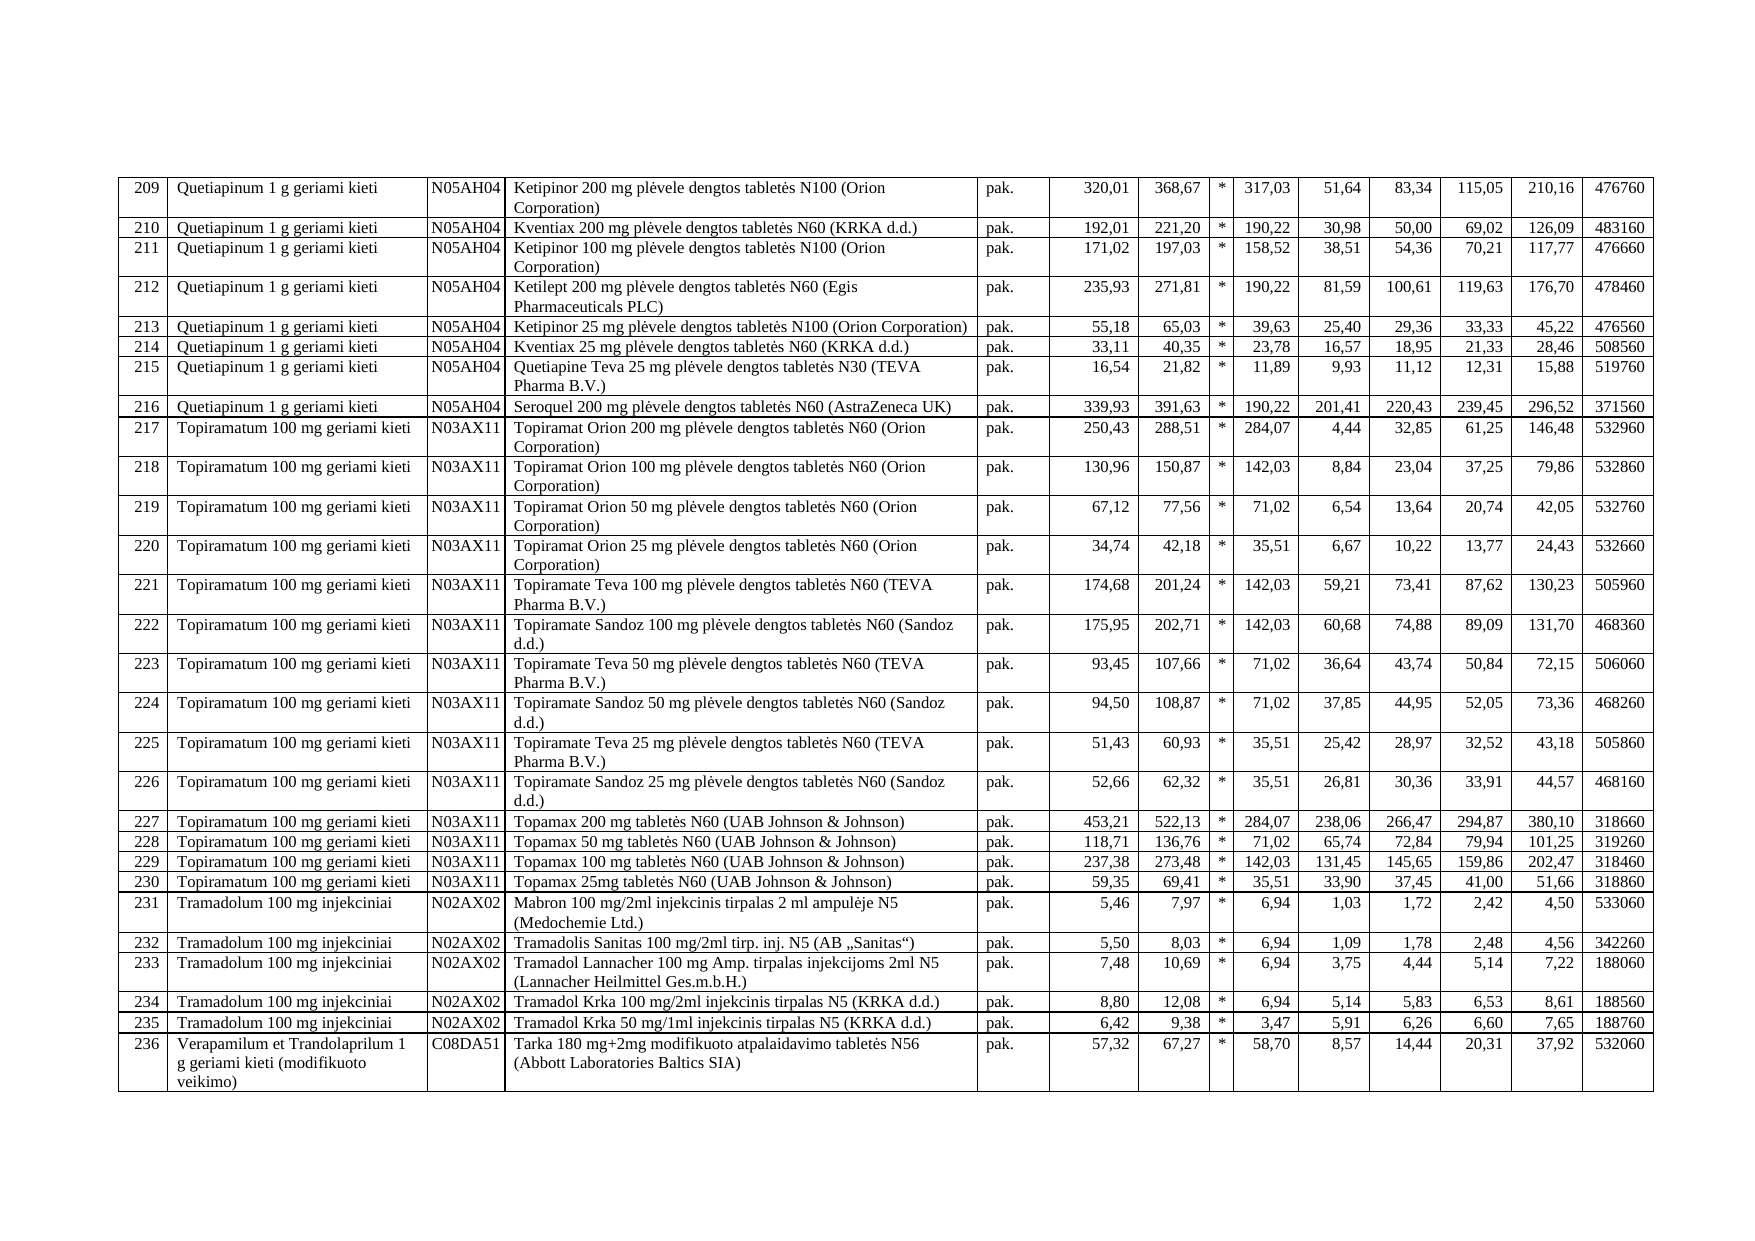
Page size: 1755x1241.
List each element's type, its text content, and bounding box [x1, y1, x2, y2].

table_cell 192,01 [1050, 218, 1138, 237]
table_cell N03AX11 [428, 457, 504, 495]
table_cell Topiramate Sandoz 100 mg plėvele dengtos tabletės N60 (Sandoz d.d.) [506, 615, 977, 653]
table_cell 532760 [1583, 496, 1653, 535]
table_cell 468360 [1583, 615, 1653, 653]
table_cell 18,95 [1370, 337, 1440, 356]
table_cell N05AH04 [428, 317, 504, 336]
table_cell 146,48 [1512, 418, 1582, 456]
table_cell pak. [978, 396, 1049, 416]
table_cell Tramadolum 100 mg injekciniai [168, 893, 427, 932]
table_cell 28,46 [1512, 337, 1582, 356]
table_cell 15,88 [1512, 357, 1582, 395]
table_cell 4,50 [1512, 893, 1582, 932]
table_cell 238,06 [1299, 811, 1369, 831]
table_cell pak. [978, 852, 1049, 871]
table_cell 34,74 [1050, 536, 1138, 574]
table_cell 136,76 [1139, 832, 1209, 851]
table_cell 71,02 [1234, 496, 1298, 535]
table_cell 171,02 [1050, 238, 1138, 276]
table_cell 2,42 [1441, 893, 1511, 932]
table_cell 13,77 [1441, 536, 1511, 574]
table_cell N03AX11 [428, 418, 504, 456]
table_cell 126,09 [1512, 218, 1582, 237]
table_cell 51,43 [1050, 733, 1138, 771]
table_cell pak. [978, 178, 1049, 217]
table_cell 284,07 [1234, 811, 1298, 831]
table_cell Quetiapinum 1 g geriami kieti [168, 317, 427, 336]
table_cell 94,50 [1050, 693, 1138, 732]
table_cell Topiramat Orion 50 mg plėvele dengtos tabletės N60 (Orion Corporation) [506, 496, 977, 535]
table_cell 44,95 [1370, 693, 1440, 732]
table_cell 1,03 [1299, 893, 1369, 932]
table_cell 318660 [1583, 811, 1653, 831]
table_cell 158,52 [1234, 238, 1298, 276]
table_cell 211 [119, 238, 167, 276]
table_cell * [1210, 218, 1233, 237]
table_cell 44,57 [1512, 772, 1582, 810]
table_cell 32,52 [1441, 733, 1511, 771]
table_cell N03AX11 [428, 496, 504, 535]
table_cell Tramadolum 100 mg injekciniai [168, 992, 427, 1011]
table_cell 32,85 [1370, 418, 1440, 456]
table_cell 70,21 [1441, 238, 1511, 276]
table_cell 35,51 [1234, 872, 1298, 891]
table_cell Kventiax 25 mg plėvele dengtos tabletės N60 (KRKA d.d.) [506, 337, 977, 356]
table_cell Tramadolis Sanitas 100 mg/2ml tirp. inj. N5 (AB „Sanitas“) [506, 933, 977, 952]
table_cell 284,07 [1234, 418, 1298, 456]
table_cell 58,70 [1234, 1034, 1298, 1091]
table_cell Seroquel 200 mg plėvele dengtos tabletės N60 (AstraZeneca UK) [506, 396, 977, 416]
table_cell * [1210, 893, 1233, 932]
table_cell 231 [119, 893, 167, 932]
table_cell 117,77 [1512, 238, 1582, 276]
table_cell pak. [978, 1034, 1049, 1091]
table_cell Tramadol Krka 100 mg/2ml injekcinis tirpalas N5 (KRKA d.d.) [506, 992, 977, 1011]
table_cell 3,75 [1299, 953, 1369, 991]
table_cell 197,03 [1139, 238, 1209, 276]
table_cell 9,38 [1139, 1013, 1209, 1032]
table_cell 33,90 [1299, 872, 1369, 891]
table_cell 67,12 [1050, 496, 1138, 535]
table_cell 41,00 [1441, 872, 1511, 891]
table_cell N05AH04 [428, 277, 504, 316]
table_cell * [1210, 832, 1233, 851]
table_cell * [1210, 238, 1233, 276]
table_cell 175,95 [1050, 615, 1138, 653]
table_cell 20,74 [1441, 496, 1511, 535]
table_cell 6,94 [1234, 992, 1298, 1011]
table_cell 60,93 [1139, 733, 1209, 771]
table_cell 100,61 [1370, 277, 1440, 316]
table_cell 11,12 [1370, 357, 1440, 395]
table_cell * [1210, 575, 1233, 613]
table_cell 71,02 [1234, 654, 1298, 692]
table_cell Topiramatum 100 mg geriami kieti [168, 733, 427, 771]
table_cell 220,43 [1370, 396, 1440, 416]
table_cell 107,66 [1139, 654, 1209, 692]
table_cell 6,53 [1441, 992, 1511, 1011]
table_cell pak. [978, 457, 1049, 495]
table_cell pak. [978, 953, 1049, 991]
table_cell Topiramate Sandoz 50 mg plėvele dengtos tabletės N60 (Sandoz d.d.) [506, 693, 977, 732]
table_cell 218 [119, 457, 167, 495]
table_cell 233 [119, 953, 167, 991]
table_cell 519760 [1583, 357, 1653, 395]
table_cell 23,78 [1234, 337, 1298, 356]
table_cell 190,22 [1234, 396, 1298, 416]
table_cell 4,56 [1512, 933, 1582, 952]
table_cell pak. [978, 496, 1049, 535]
table_cell 36,64 [1299, 654, 1369, 692]
table_cell Quetiapinum 1 g geriami kieti [168, 396, 427, 416]
table_cell 532060 [1583, 1034, 1653, 1091]
table_cell 2,48 [1441, 933, 1511, 952]
table_cell 468160 [1583, 772, 1653, 810]
table_cell 209 [119, 178, 167, 217]
table_cell Topiramatum 100 mg geriami kieti [168, 615, 427, 653]
table_cell 83,34 [1370, 178, 1440, 217]
table_cell * [1210, 536, 1233, 574]
table_cell 6,54 [1299, 496, 1369, 535]
table_cell 71,02 [1234, 832, 1298, 851]
table_cell N02AX02 [428, 992, 504, 1011]
table_cell 30,36 [1370, 772, 1440, 810]
table_cell 89,09 [1441, 615, 1511, 653]
table_cell 5,83 [1370, 992, 1440, 1011]
table_cell 13,64 [1370, 496, 1440, 535]
table_cell 50,84 [1441, 654, 1511, 692]
table_cell 271,81 [1139, 277, 1209, 316]
table_cell 505860 [1583, 733, 1653, 771]
table_cell Kventiax 200 mg plėvele dengtos tabletės N60 (KRKA d.d.) [506, 218, 977, 237]
table_cell Topiramatum 100 mg geriami kieti [168, 852, 427, 871]
table_cell pak. [978, 933, 1049, 952]
table_cell 229 [119, 852, 167, 871]
table_cell pak. [978, 693, 1049, 732]
table_cell 12,08 [1139, 992, 1209, 1011]
table_cell 250,43 [1050, 418, 1138, 456]
table_cell 33,33 [1441, 317, 1511, 336]
table_cell 188560 [1583, 992, 1653, 1011]
table_cell 130,96 [1050, 457, 1138, 495]
table_cell 37,92 [1512, 1034, 1582, 1091]
table_cell 1,09 [1299, 933, 1369, 952]
table_cell * [1210, 654, 1233, 692]
table_cell Ketipinor 25 mg plėvele dengtos tabletės N100 (Orion Corporation) [506, 317, 977, 336]
table_cell Quetiapinum 1 g geriami kieti [168, 357, 427, 395]
table_cell 21,33 [1441, 337, 1511, 356]
table_cell 29,36 [1370, 317, 1440, 336]
table_cell Tramadolum 100 mg injekciniai [168, 933, 427, 952]
table_cell 79,86 [1512, 457, 1582, 495]
table_cell 296,52 [1512, 396, 1582, 416]
table_cell 61,25 [1441, 418, 1511, 456]
table_cell Topiramatum 100 mg geriami kieti [168, 575, 427, 613]
table_cell * [1210, 872, 1233, 891]
table_cell 320,01 [1050, 178, 1138, 217]
table_cell 69,41 [1139, 872, 1209, 891]
table_cell 10,69 [1139, 953, 1209, 991]
table_cell 37,85 [1299, 693, 1369, 732]
table_cell 532660 [1583, 536, 1653, 574]
table_cell 42,18 [1139, 536, 1209, 574]
table_cell * [1210, 418, 1233, 456]
table_cell 118,71 [1050, 832, 1138, 851]
table_cell Topiramatum 100 mg geriami kieti [168, 811, 427, 831]
table_cell 65,74 [1299, 832, 1369, 851]
table_cell pak. [978, 615, 1049, 653]
table_cell 24,43 [1512, 536, 1582, 574]
table_cell 339,93 [1050, 396, 1138, 416]
table_cell Topiramat Orion 200 mg plėvele dengtos tabletės N60 (Orion Corporation) [506, 418, 977, 456]
table_cell 6,42 [1050, 1013, 1138, 1032]
table_cell Topamax 100 mg tabletės N60 (UAB Johnson & Johnson) [506, 852, 977, 871]
table_cell Quetiapinum 1 g geriami kieti [168, 277, 427, 316]
table_cell N03AX11 [428, 575, 504, 613]
table_cell N03AX11 [428, 872, 504, 891]
table_cell 14,44 [1370, 1034, 1440, 1091]
table_cell 273,48 [1139, 852, 1209, 871]
table_cell * [1210, 733, 1233, 771]
table_cell 6,94 [1234, 953, 1298, 991]
table_cell 217 [119, 418, 167, 456]
table_cell 69,02 [1441, 218, 1511, 237]
table_cell 73,41 [1370, 575, 1440, 613]
table_cell N05AH04 [428, 178, 504, 217]
table_cell pak. [978, 238, 1049, 276]
table_cell 108,87 [1139, 693, 1209, 732]
table_cell 16,57 [1299, 337, 1369, 356]
table_cell 478460 [1583, 277, 1653, 316]
table_cell Topiramatum 100 mg geriami kieti [168, 832, 427, 851]
table_cell 101,25 [1512, 832, 1582, 851]
table_cell 39,63 [1234, 317, 1298, 336]
table_cell * [1210, 852, 1233, 871]
table_cell 142,03 [1234, 615, 1298, 653]
table_cell 188760 [1583, 1013, 1653, 1032]
table_cell 225 [119, 733, 167, 771]
table_cell 5,46 [1050, 893, 1138, 932]
table_cell 142,03 [1234, 852, 1298, 871]
table_cell 26,81 [1299, 772, 1369, 810]
table_cell 476760 [1583, 178, 1653, 217]
table_cell 159,86 [1441, 852, 1511, 871]
table_cell 230 [119, 872, 167, 891]
table_cell pak. [978, 418, 1049, 456]
table_cell 505960 [1583, 575, 1653, 613]
table_cell 5,50 [1050, 933, 1138, 952]
table_cell 60,68 [1299, 615, 1369, 653]
table_cell * [1210, 811, 1233, 831]
table_cell * [1210, 396, 1233, 416]
table_cell 35,51 [1234, 733, 1298, 771]
table_cell 7,48 [1050, 953, 1138, 991]
table_cell 142,03 [1234, 575, 1298, 613]
table_cell Quetiapinum 1 g geriami kieti [168, 238, 427, 276]
table_cell N05AH04 [428, 238, 504, 276]
table_cell 54,36 [1370, 238, 1440, 276]
table_cell pak. [978, 733, 1049, 771]
table_cell 10,22 [1370, 536, 1440, 574]
table_cell 87,62 [1441, 575, 1511, 613]
table_cell 72,84 [1370, 832, 1440, 851]
table_cell 224 [119, 693, 167, 732]
table_cell 294,87 [1441, 811, 1511, 831]
table_cell 74,88 [1370, 615, 1440, 653]
table_cell 234 [119, 992, 167, 1011]
table_cell 115,05 [1441, 178, 1511, 217]
table_cell 7,97 [1139, 893, 1209, 932]
table_cell Topiramatum 100 mg geriami kieti [168, 654, 427, 692]
table_cell Topiramatum 100 mg geriami kieti [168, 496, 427, 535]
table_cell 213 [119, 317, 167, 336]
table_cell pak. [978, 811, 1049, 831]
table_cell 1,72 [1370, 893, 1440, 932]
table_cell 131,70 [1512, 615, 1582, 653]
table_cell 37,25 [1441, 457, 1511, 495]
table_cell Topiramatum 100 mg geriami kieti [168, 418, 427, 456]
table_cell 12,31 [1441, 357, 1511, 395]
table_cell Topiramate Teva 50 mg plėvele dengtos tabletės N60 (TEVA Pharma B.V.) [506, 654, 977, 692]
table_cell 214 [119, 337, 167, 356]
table_cell pak. [978, 832, 1049, 851]
table_cell 5,14 [1299, 992, 1369, 1011]
table_cell 7,65 [1512, 1013, 1582, 1032]
table_cell 226 [119, 772, 167, 810]
table_cell 468260 [1583, 693, 1653, 732]
table_cell 368,67 [1139, 178, 1209, 217]
table_cell 50,00 [1370, 218, 1440, 237]
table_cell 532960 [1583, 418, 1653, 456]
table_cell Verapamilum et Trandolaprilum 1 g geriami kieti (modifikuoto veikimo) [168, 1034, 427, 1091]
table_cell 522,13 [1139, 811, 1209, 831]
table_cell 4,44 [1299, 418, 1369, 456]
table_cell 57,32 [1050, 1034, 1138, 1091]
table_cell 1,78 [1370, 933, 1440, 952]
table_cell pak. [978, 893, 1049, 932]
table_cell 8,61 [1512, 992, 1582, 1011]
table_cell 210 [119, 218, 167, 237]
table_cell 7,22 [1512, 953, 1582, 991]
table_cell N03AX11 [428, 693, 504, 732]
table_cell 142,03 [1234, 457, 1298, 495]
table_cell Topiramat Orion 100 mg plėvele dengtos tabletės N60 (Orion Corporation) [506, 457, 977, 495]
table_cell Tramadol Krka 50 mg/1ml injekcinis tirpalas N5 (KRKA d.d.) [506, 1013, 977, 1032]
table_cell 8,84 [1299, 457, 1369, 495]
table_cell 506060 [1583, 654, 1653, 692]
table_cell * [1210, 615, 1233, 653]
table_cell 235 [119, 1013, 167, 1032]
table_cell 62,32 [1139, 772, 1209, 810]
table_cell 93,45 [1050, 654, 1138, 692]
table_cell Topamax 200 mg tabletės N60 (UAB Johnson & Johnson) [506, 811, 977, 831]
table_cell C08DA51 [428, 1034, 504, 1091]
table_cell Topiramate Sandoz 25 mg plėvele dengtos tabletės N60 (Sandoz d.d.) [506, 772, 977, 810]
table_cell 317,03 [1234, 178, 1298, 217]
table_cell Quetiapinum 1 g geriami kieti [168, 337, 427, 356]
table_cell Quetiapinum 1 g geriami kieti [168, 218, 427, 237]
table_cell 371560 [1583, 396, 1653, 416]
table_cell 476660 [1583, 238, 1653, 276]
table_cell 212 [119, 277, 167, 316]
table_cell pak. [978, 872, 1049, 891]
table_cell * [1210, 1013, 1233, 1032]
table_cell 35,51 [1234, 772, 1298, 810]
table_cell N02AX02 [428, 1013, 504, 1032]
table_cell 55,18 [1050, 317, 1138, 336]
table_cell 45,22 [1512, 317, 1582, 336]
table_cell N03AX11 [428, 733, 504, 771]
table_cell 25,42 [1299, 733, 1369, 771]
table_cell 190,22 [1234, 277, 1298, 316]
table_cell N05AH04 [428, 396, 504, 416]
table_cell 131,45 [1299, 852, 1369, 871]
table_cell 16,54 [1050, 357, 1138, 395]
table_cell 71,02 [1234, 693, 1298, 732]
table_cell pak. [978, 277, 1049, 316]
table_cell 318860 [1583, 872, 1653, 891]
table_cell N05AH04 [428, 218, 504, 237]
table_cell 266,47 [1370, 811, 1440, 831]
table_cell 221,20 [1139, 218, 1209, 237]
table_cell 23,04 [1370, 457, 1440, 495]
table_cell Tramadolum 100 mg injekciniai [168, 953, 427, 991]
table_cell N05AH04 [428, 337, 504, 356]
table_cell 21,82 [1139, 357, 1209, 395]
table_cell 476560 [1583, 317, 1653, 336]
table_cell 342260 [1583, 933, 1653, 952]
table_cell * [1210, 337, 1233, 356]
table_cell N03AX11 [428, 536, 504, 574]
table_cell 37,45 [1370, 872, 1440, 891]
table_cell Mabron 100 mg/2ml injekcinis tirpalas 2 ml ampulėje N5 (Medochemie Ltd.) [506, 893, 977, 932]
table_cell 6,67 [1299, 536, 1369, 574]
table_cell 3,47 [1234, 1013, 1298, 1032]
table_cell 5,91 [1299, 1013, 1369, 1032]
table_cell 8,80 [1050, 992, 1138, 1011]
table_cell 223 [119, 654, 167, 692]
table_cell 288,51 [1139, 418, 1209, 456]
table_cell 227 [119, 811, 167, 831]
table_cell 236 [119, 1034, 167, 1091]
table_cell 228 [119, 832, 167, 851]
table_cell 221 [119, 575, 167, 613]
table_cell Tarka 180 mg+2mg modifikuoto atpalaidavimo tabletės N56 (Abbott Laboratories Baltics SIA) [506, 1034, 977, 1091]
table_cell pak. [978, 654, 1049, 692]
table_cell 532860 [1583, 457, 1653, 495]
table_cell 508560 [1583, 337, 1653, 356]
table_cell 391,63 [1139, 396, 1209, 416]
table_cell Topiramat Orion 25 mg plėvele dengtos tabletės N60 (Orion Corporation) [506, 536, 977, 574]
table_cell 174,68 [1050, 575, 1138, 613]
table_cell Tramadol Lannacher 100 mg Amp. tirpalas injekcijoms 2ml N5 (Lannacher Heilmittel Ges.m.b.H.) [506, 953, 977, 991]
table_cell pak. [978, 337, 1049, 356]
table_cell 237,38 [1050, 852, 1138, 871]
table_cell 5,14 [1441, 953, 1511, 991]
table_cell * [1210, 772, 1233, 810]
table_cell 215 [119, 357, 167, 395]
table_cell 20,31 [1441, 1034, 1511, 1091]
table_cell 52,05 [1441, 693, 1511, 732]
table_cell 202,47 [1512, 852, 1582, 871]
table_cell 6,60 [1441, 1013, 1511, 1032]
table_cell 6,94 [1234, 933, 1298, 952]
table_cell 51,64 [1299, 178, 1369, 217]
table_cell Ketilept 200 mg plėvele dengtos tabletės N60 (Egis Pharmaceuticals PLC) [506, 277, 977, 316]
table_cell Ketipinor 100 mg plėvele dengtos tabletės N100 (Orion Corporation) [506, 238, 977, 276]
table_cell 210,16 [1512, 178, 1582, 217]
table_cell 202,71 [1139, 615, 1209, 653]
table_cell * [1210, 693, 1233, 732]
table_cell pak. [978, 575, 1049, 613]
table_cell * [1210, 178, 1233, 217]
table_cell 81,59 [1299, 277, 1369, 316]
table_cell 67,27 [1139, 1034, 1209, 1091]
table_cell 35,51 [1234, 536, 1298, 574]
table_cell 72,15 [1512, 654, 1582, 692]
table_cell 8,03 [1139, 933, 1209, 952]
table_cell N05AH04 [428, 357, 504, 395]
table_cell 6,94 [1234, 893, 1298, 932]
table_cell 232 [119, 933, 167, 952]
table_cell N03AX11 [428, 832, 504, 851]
table_cell 239,45 [1441, 396, 1511, 416]
table_cell 235,93 [1050, 277, 1138, 316]
table_cell pak. [978, 772, 1049, 810]
table_cell 201,41 [1299, 396, 1369, 416]
table_cell 51,66 [1512, 872, 1582, 891]
table_cell * [1210, 357, 1233, 395]
table_cell * [1210, 953, 1233, 991]
table_cell 42,05 [1512, 496, 1582, 535]
table_cell * [1210, 496, 1233, 535]
table_cell 33,11 [1050, 337, 1138, 356]
table_cell 145,65 [1370, 852, 1440, 871]
table_cell 483160 [1583, 218, 1653, 237]
table_cell 216 [119, 396, 167, 416]
table_cell 52,66 [1050, 772, 1138, 810]
table_cell 220 [119, 536, 167, 574]
table_cell Ketipinor 200 mg plėvele dengtos tabletės N100 (Orion Corporation) [506, 178, 977, 217]
table_cell pak. [978, 317, 1049, 336]
table_cell N03AX11 [428, 811, 504, 831]
table_cell 25,40 [1299, 317, 1369, 336]
table_cell * [1210, 1034, 1233, 1091]
table_cell Topamax 50 mg tabletės N60 (UAB Johnson & Johnson) [506, 832, 977, 851]
table_cell Topiramate Teva 100 mg plėvele dengtos tabletės N60 (TEVA Pharma B.V.) [506, 575, 977, 613]
table_cell 201,24 [1139, 575, 1209, 613]
table_cell 77,56 [1139, 496, 1209, 535]
table_cell 319260 [1583, 832, 1653, 851]
table_cell * [1210, 457, 1233, 495]
table_cell N03AX11 [428, 852, 504, 871]
table_cell 9,93 [1299, 357, 1369, 395]
table_cell N03AX11 [428, 654, 504, 692]
table_cell Topiramatum 100 mg geriami kieti [168, 457, 427, 495]
table_cell pak. [978, 357, 1049, 395]
table_cell 8,57 [1299, 1034, 1369, 1091]
table_cell 318460 [1583, 852, 1653, 871]
table_cell * [1210, 992, 1233, 1011]
table_cell 43,18 [1512, 733, 1582, 771]
table_cell N02AX02 [428, 893, 504, 932]
table_cell 38,51 [1299, 238, 1369, 276]
table_cell 6,26 [1370, 1013, 1440, 1032]
table_cell 43,74 [1370, 654, 1440, 692]
table_cell Quetiapine Teva 25 mg plėvele dengtos tabletės N30 (TEVA Pharma B.V.) [506, 357, 977, 395]
table_cell 222 [119, 615, 167, 653]
table_cell * [1210, 317, 1233, 336]
table_cell Topiramatum 100 mg geriami kieti [168, 693, 427, 732]
table_cell 11,89 [1234, 357, 1298, 395]
table_cell Topiramatum 100 mg geriami kieti [168, 772, 427, 810]
table_cell pak. [978, 1013, 1049, 1032]
table_cell Topiramate Teva 25 mg plėvele dengtos tabletės N60 (TEVA Pharma B.V.) [506, 733, 977, 771]
table_cell * [1210, 933, 1233, 952]
table_cell 59,35 [1050, 872, 1138, 891]
table_cell 59,21 [1299, 575, 1369, 613]
table_cell 73,36 [1512, 693, 1582, 732]
table_cell 30,98 [1299, 218, 1369, 237]
table_cell 130,23 [1512, 575, 1582, 613]
table_cell 119,63 [1441, 277, 1511, 316]
table_cell Quetiapinum 1 g geriami kieti [168, 178, 427, 217]
table_cell pak. [978, 218, 1049, 237]
table_cell Tramadolum 100 mg injekciniai [168, 1013, 427, 1032]
table_cell 533060 [1583, 893, 1653, 932]
table_cell Topamax 25mg tabletės N60 (UAB Johnson & Johnson) [506, 872, 977, 891]
table_cell N03AX11 [428, 772, 504, 810]
table_cell N02AX02 [428, 933, 504, 952]
table_cell 190,22 [1234, 218, 1298, 237]
table_cell 79,94 [1441, 832, 1511, 851]
table_cell 188060 [1583, 953, 1653, 991]
table_cell Topiramatum 100 mg geriami kieti [168, 872, 427, 891]
table_cell 219 [119, 496, 167, 535]
table_cell 453,21 [1050, 811, 1138, 831]
table_cell N02AX02 [428, 953, 504, 991]
table_cell pak. [978, 992, 1049, 1011]
table_cell 28,97 [1370, 733, 1440, 771]
table_cell N03AX11 [428, 615, 504, 653]
table_cell 380,10 [1512, 811, 1582, 831]
table_cell 33,91 [1441, 772, 1511, 810]
table_cell 4,44 [1370, 953, 1440, 991]
table_cell 150,87 [1139, 457, 1209, 495]
table_cell 40,35 [1139, 337, 1209, 356]
table_cell * [1210, 277, 1233, 316]
table_cell 65,03 [1139, 317, 1209, 336]
table_cell Topiramatum 100 mg geriami kieti [168, 536, 427, 574]
table_cell pak. [978, 536, 1049, 574]
table_cell 176,70 [1512, 277, 1582, 316]
